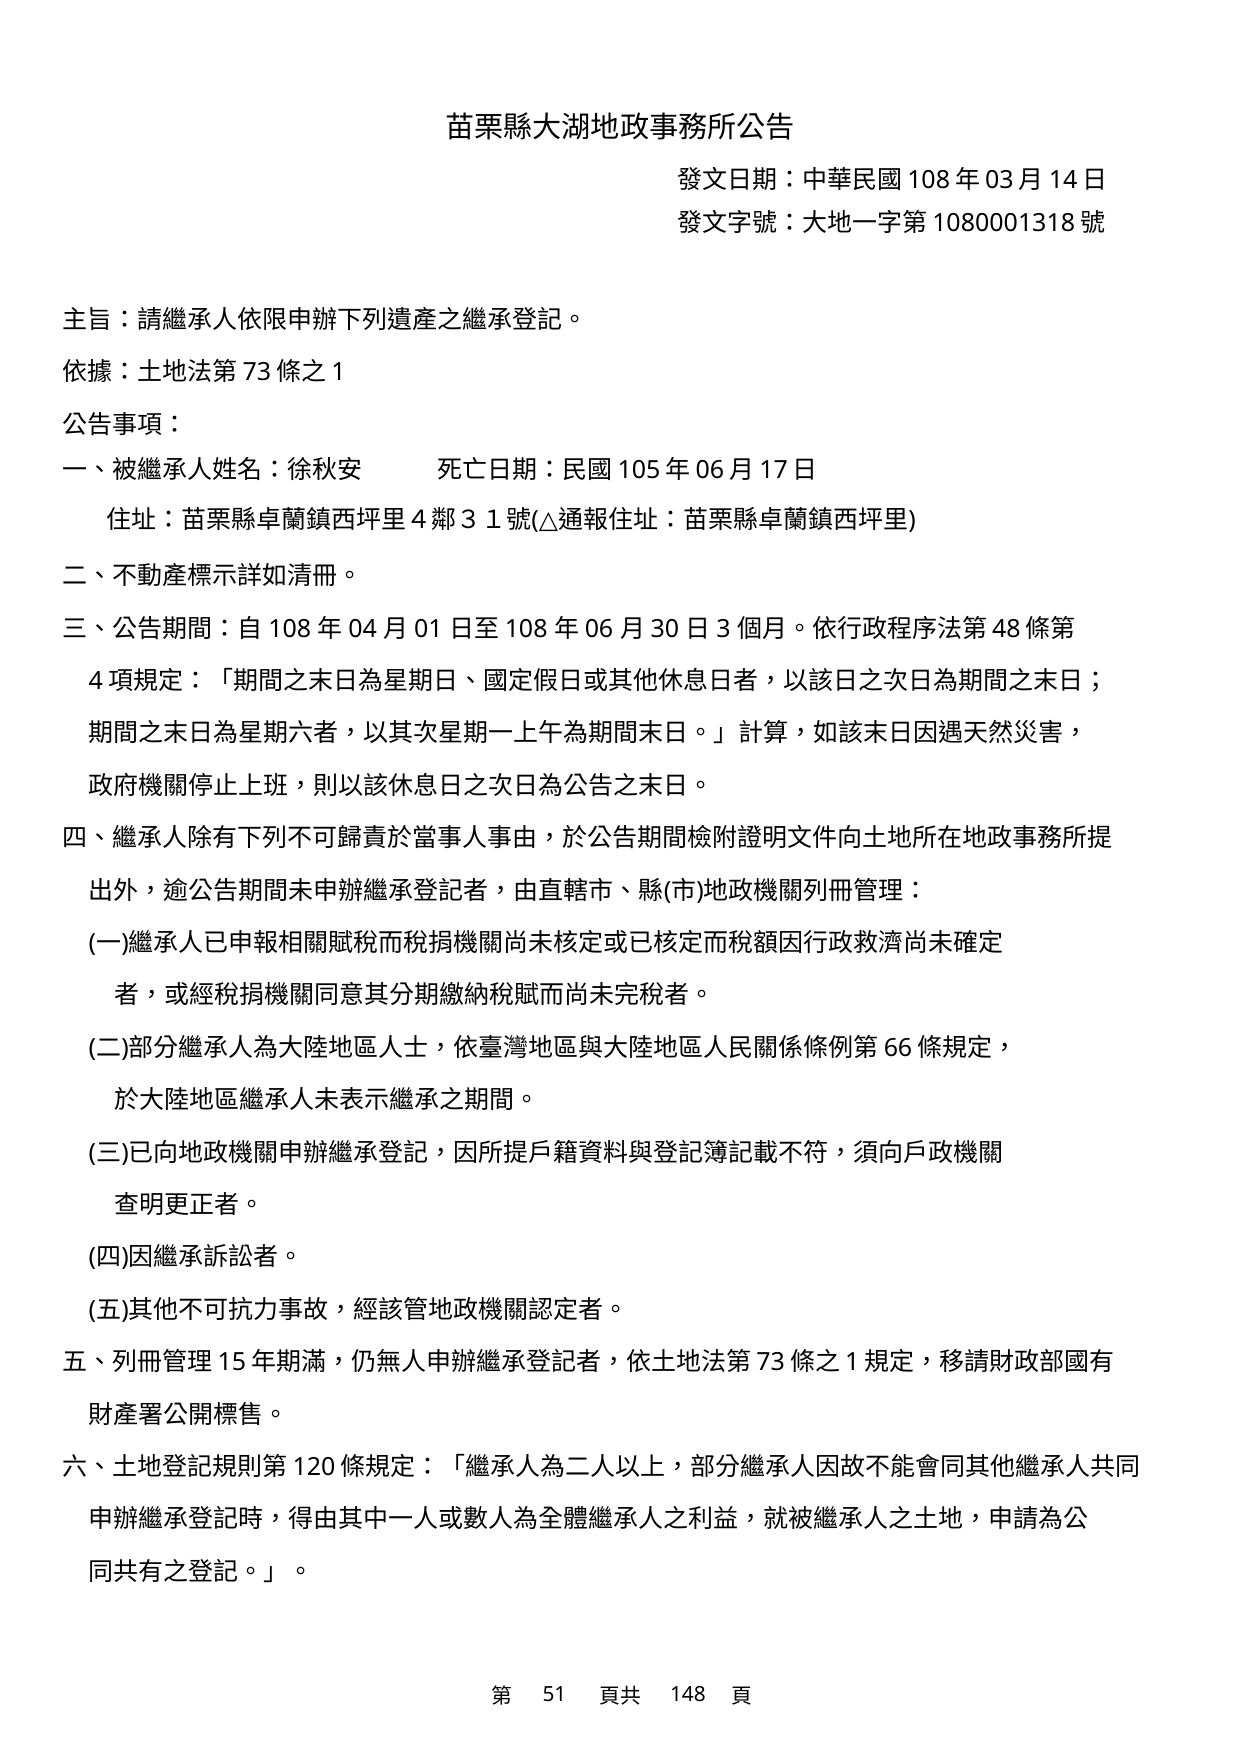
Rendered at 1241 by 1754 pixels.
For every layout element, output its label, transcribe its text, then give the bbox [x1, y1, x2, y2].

text 頁 [721, 1679, 762, 1709]
text 住址：苗栗縣卓蘭鎮西坪里４鄰３１號(△通報住址：苗栗縣卓蘭鎮西坪里) [106, 500, 1177, 539]
text 發文日期：中華民國108年03月14日 [677, 160, 1177, 196]
text 51 [523, 1679, 585, 1708]
text 二、不動產標示詳如清冊。 三、公告期間：自 108 年 04 月 01 日至 108 年 06 月 30 日 3 個月。依行政程序法第48條第 4項規定：「期間之末日為星期日、國定假日或其他休息日者，以該日之次日為期間之末日； 期間之末日為星期六者，以其次星期一上午為期間末日。」計算，如該末日因遇天然災害， 政府機關停止上班，則以該休息日之次日為公告之末日。 四、繼承人除有下列不可歸責於當事人事由，於公告期間檢附證明文件向土地所在地政事務所提 出外，逾公告期間未申辦繼承登記者，由直轄市、縣(市)地政機關列冊管理： (一)繼承人已申報相關賦稅而稅捐機關尚未核定或已核定而稅額因行政救濟尚未確定 者，或經稅捐機關同意其分期繳納稅賦而尚未完稅者。 (二)部分繼承人為大陸地區人士，依臺灣地區與大陸地區人民關係條例第66條規定， 於大陸地區繼承人未表示繼承之期間。 (三)已向地政機關申辦繼承登記，因所提戶籍資料與登記簿記載不符，須向戶政機關 查明更正者。 (四)因繼承訴訟者。 (五)其他不可抗力事故，經該管地政機關認定者。 五、列冊管理15年期滿，仍無人申辦繼承登記者，依土地法第73條之1規定，移請財政部國有 財產署公開標售。 六、土地登記規則第120條規定：「繼承人為二人以上，部分繼承人因故不能會同其他繼承人共同 申辦繼承登記時，得由其中一人或數人為全體繼承人之利益，就被繼承人之土地，申請為公 同共有之登記。」。 [62, 539, 1177, 1587]
text 主旨：請繼承人依限申辦下列遺產之繼承登記。 依據：土地法第73條之1 公告事項： [62, 283, 1177, 441]
text 發文字號：大地一字第1080001318號 [677, 202, 1177, 238]
text 148 [654, 1679, 721, 1708]
text 第 [481, 1679, 523, 1709]
text 苗栗縣大湖地政事務所公告 [62, 103, 1177, 146]
text 頁共 [585, 1679, 654, 1709]
text 一、被繼承人姓名：徐秋安 死亡日期：民國105年06月17日 [62, 450, 1177, 486]
